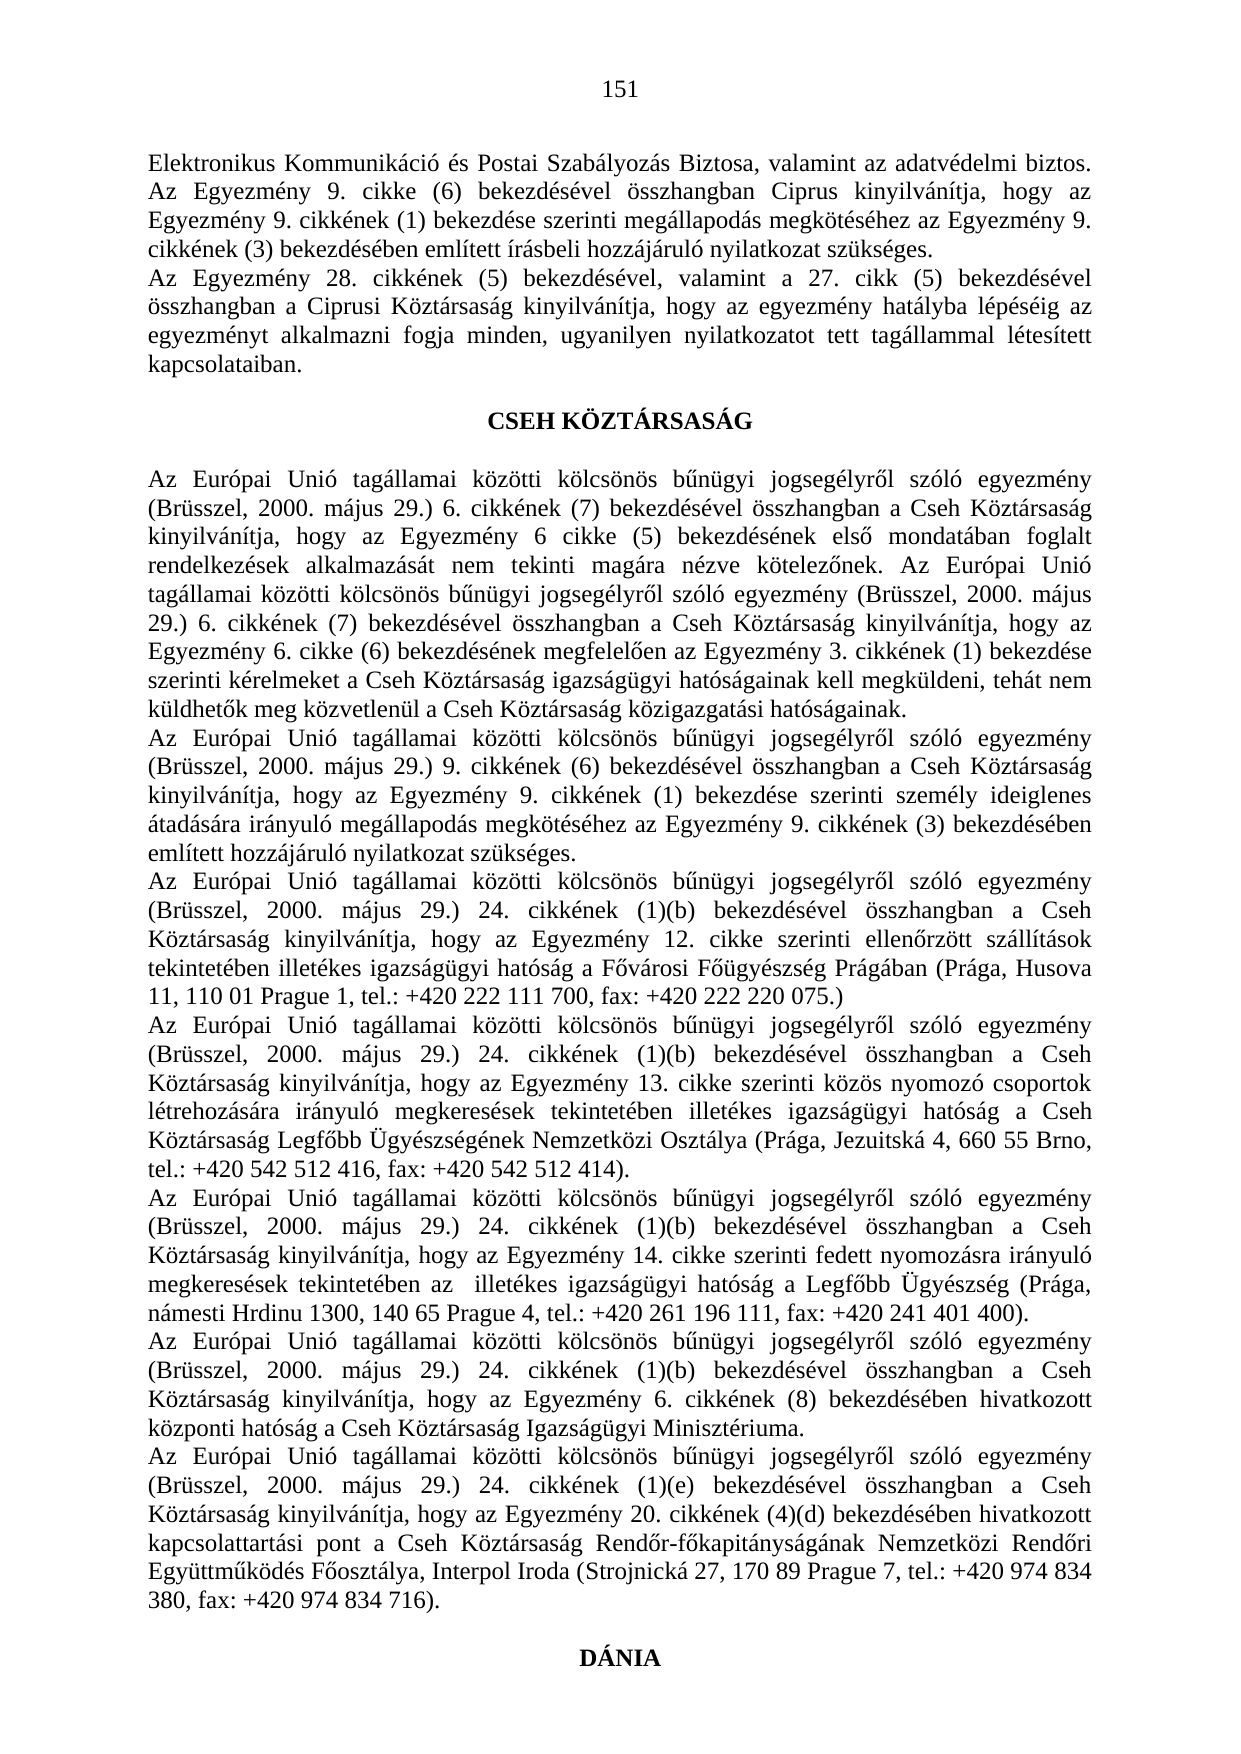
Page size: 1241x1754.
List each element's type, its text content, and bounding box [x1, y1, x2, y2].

text DÁNIA [148, 1643, 1093, 1671]
text Az Európai Unió tagállamai közötti kölcsönös bűnügyi jogsegélyről szóló egyezmény (Brüsszel, 2000. május 29.) 9. cikkének (6) bekezdésével összhangban a Cseh Köztársaság kinyilvánítja, hogy az Egyezmény 9. cikkének (1) bekezdése szerinti személy ideiglenes átadására irányuló megállapodás megkötéséhez az Egyezmény 9. cikkének (3) bekezdésében említett hozzájáruló nyilatkozat szükséges. [148, 723, 1093, 866]
text CSEH KÖZTÁRSASÁG [148, 406, 1093, 435]
text Az Európai Unió tagállamai közötti kölcsönös bűnügyi jogsegélyről szóló egyezmény (Brüsszel, 2000. május 29.) 24. cikkének (1)(b) bekezdésével összhangban a Cseh Köztársaság kinyilvánítja, hogy az Egyezmény 14. cikke szerinti fedett nyomozásra irányuló megkeresések tekintetében az illetékes igazságügyi hatóság a Legfőbb Ügyészség (Prága, námesti Hrdinu 1300, 140 65 Prague 4, tel.: +420 261 196 111, fax: +420 241 401 400). [148, 1183, 1093, 1326]
text Az Egyezmény 28. cikkének (5) bekezdésével, valamint a 27. cikk (5) bekezdésével összhangban a Ciprusi Köztársaság kinyilvánítja, hogy az egyezmény hatályba lépéséig az egyezményt alkalmazni fogja minden, ugyanilyen nyilatkozatot tett tagállammal létesített kapcsolataiban. [148, 263, 1093, 378]
text Az Európai Unió tagállamai közötti kölcsönös bűnügyi jogsegélyről szóló egyezmény (Brüsszel, 2000. május 29.) 24. cikkének (1)(b) bekezdésével összhangban a Cseh Köztársaság kinyilvánítja, hogy az Egyezmény 13. cikke szerinti közös nyomozó csoportok létrehozására irányuló megkeresések tekintetében illetékes igazságügyi hatóság a Cseh Köztársaság Legfőbb Ügyészségének Nemzetközi Osztálya (Prága, Jezuitská 4, 660 55 Brno, tel.: +420 542 512 416, fax: +420 542 512 414). [148, 1010, 1093, 1183]
text Az Európai Unió tagállamai közötti kölcsönös bűnügyi jogsegélyről szóló egyezmény (Brüsszel, 2000. május 29.) 6. cikkének (7) bekezdésével összhangban a Cseh Köztársaság kinyilvánítja, hogy az Egyezmény 6 cikke (5) bekezdésének első mondatában foglalt rendelkezések alkalmazását nem tekinti magára nézve kötelezőnek. Az Európai Unió tagállamai közötti kölcsönös bűnügyi jogsegélyről szóló egyezmény (Brüsszel, 2000. május 29.) 6. cikkének (7) bekezdésével összhangban a Cseh Köztársaság kinyilvánítja, hogy az Egyezmény 6. cikke (6) bekezdésének megfelelően az Egyezmény 3. cikkének (1) bekezdése szerinti kérelmeket a Cseh Köztársaság igazságügyi hatóságainak kell megküldeni, tehát nem küldhetők meg közvetlenül a Cseh Köztársaság közigazgatási hatóságainak. [148, 464, 1093, 723]
text Az Európai Unió tagállamai közötti kölcsönös bűnügyi jogsegélyről szóló egyezmény (Brüsszel, 2000. május 29.) 24. cikkének (1)(b) bekezdésével összhangban a Cseh Köztársaság kinyilvánítja, hogy az Egyezmény 6. cikkének (8) bekezdésében hivatkozott központi hatóság a Cseh Köztársaság Igazságügyi Minisztériuma. [148, 1326, 1093, 1441]
text Az Európai Unió tagállamai közötti kölcsönös bűnügyi jogsegélyről szóló egyezmény (Brüsszel, 2000. május 29.) 24. cikkének (1)(b) bekezdésével összhangban a Cseh Köztársaság kinyilvánítja, hogy az Egyezmény 12. cikke szerinti ellenőrzött szállítások tekintetében illetékes igazságügyi hatóság a Fővárosi Főügyészség Prágában (Prága, Husova 11, 110 01 Prague 1, tel.: +420 222 111 700, fax: +420 222 220 075.) [148, 866, 1093, 1010]
text Az Európai Unió tagállamai közötti kölcsönös bűnügyi jogsegélyről szóló egyezmény (Brüsszel, 2000. május 29.) 24. cikkének (1)(e) bekezdésével összhangban a Cseh Köztársaság kinyilvánítja, hogy az Egyezmény 20. cikkének (4)(d) bekezdésében hivatkozott kapcsolattartási pont a Cseh Köztársaság Rendőr-főkapitányságának Nemzetközi Rendőri Együttműködés Főosztálya, Interpol Iroda (Strojnická 27, 170 89 Prague 7, tel.: +420 974 834 380, fax: +420 974 834 716). [148, 1441, 1093, 1614]
text Elektronikus Kommunikáció és Postai Szabályozás Biztosa, valamint az adatvédelmi biztos. Az Egyezmény 9. cikke (6) bekezdésével összhangban Ciprus kinyilvánítja, hogy az Egyezmény 9. cikkének (1) bekezdése szerinti megállapodás megkötéséhez az Egyezmény 9. cikkének (3) bekezdésében említett írásbeli hozzájáruló nyilatkozat szükséges. [148, 148, 1093, 263]
